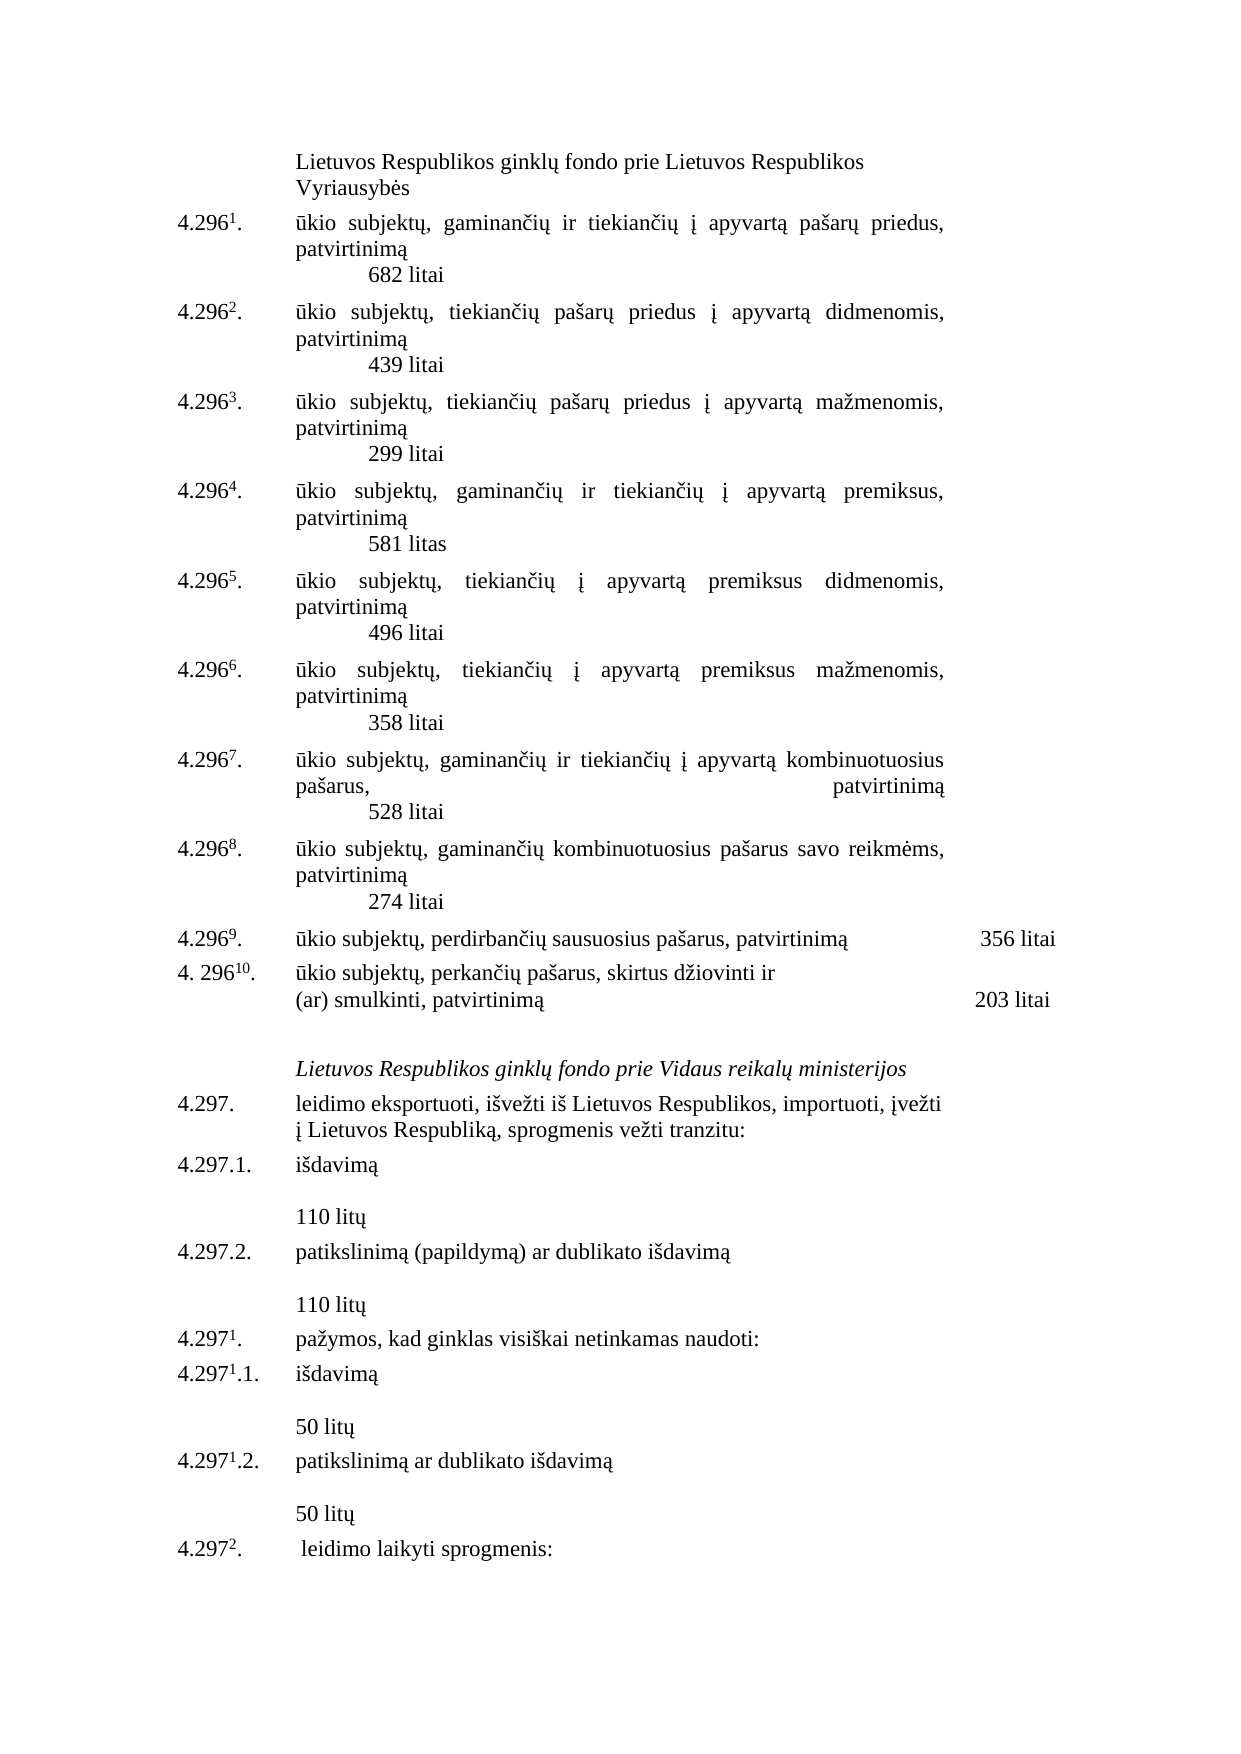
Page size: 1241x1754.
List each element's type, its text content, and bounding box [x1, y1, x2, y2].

text Lietuvos Respublikos ginklų fondo prie Lietuvos Respublikos Vyriausybės [177, 148, 945, 200]
text 4.2968. ūkio subjektų, gaminančių kombinuotuosius pašarus savo reikmėms, patvirtinimą 274 litai [177, 835, 945, 914]
text 4.297.1. išdavimą 110 litų [177, 1151, 945, 1230]
text 4.2966. ūkio subjektų, tiekiančių į apyvartą premiksus mažmenomis, patvirtinimą 358 litai [177, 656, 945, 735]
text 4.2962. ūkio subjektų, tiekiančių pašarų priedus į apyvartą didmenomis, patvirtinimą 439 litai [177, 298, 945, 377]
text 4.2963. ūkio subjektų, tiekiančių pašarų priedus į apyvartą mažmenomis, patvirtinimą 299 litai [177, 388, 945, 467]
text 4. 29610. ūkio subjektų, perkančių pašarus, skirtus džiovinti ir (ar) smulkinti, patvirtinimą 203 litai [177, 959, 1122, 1012]
text 4.2964. ūkio subjektų, gaminančių ir tiekiančių į apyvartą premiksus, patvirtinimą 581 litas [177, 477, 945, 556]
text 4.297. leidimo eksportuoti, išvežti iš Lietuvos Respublikos, importuoti, įvežti į Lietuvos Respubliką, sprogmenis vežti tranzitu: [177, 1090, 945, 1142]
text 4.2971.1. išdavimą 50 litų [177, 1360, 930, 1439]
text 4.2971. pažymos, kad ginklas visiškai netinkamas naudoti: [177, 1326, 930, 1352]
text 4.2965. ūkio subjektų, tiekiančių į apyvartą premiksus didmenomis, patvirtinimą 496 litai [177, 567, 945, 646]
text Lietuvos Respublikos ginklų fondo prie Vidaus reikalų ministerijos [295, 1055, 924, 1081]
text 4.297.2. patikslinimą (papildymą) ar dublikato išdavimą 110 litų [177, 1238, 945, 1317]
text 4.2972. leidimo laikyti sprogmenis: [177, 1535, 945, 1561]
text 4.2967. ūkio subjektų, gaminančių ir tiekiančių į apyvartą kombinuotuosius pašarus, patvirtinimą 528 litai [177, 746, 945, 825]
text 4.2961. ūkio subjektų, gaminančių ir tiekiančių į apyvartą pašarų priedus, patvirtinimą 682 litai [177, 209, 945, 288]
text 4.2971.2. patikslinimą ar dublikato išdavimą 50 litų [177, 1448, 930, 1527]
text 4.2969. ūkio subjektų, perdirbančių sausuosius pašarus, patvirtinimą 356 litai [177, 924, 1122, 951]
